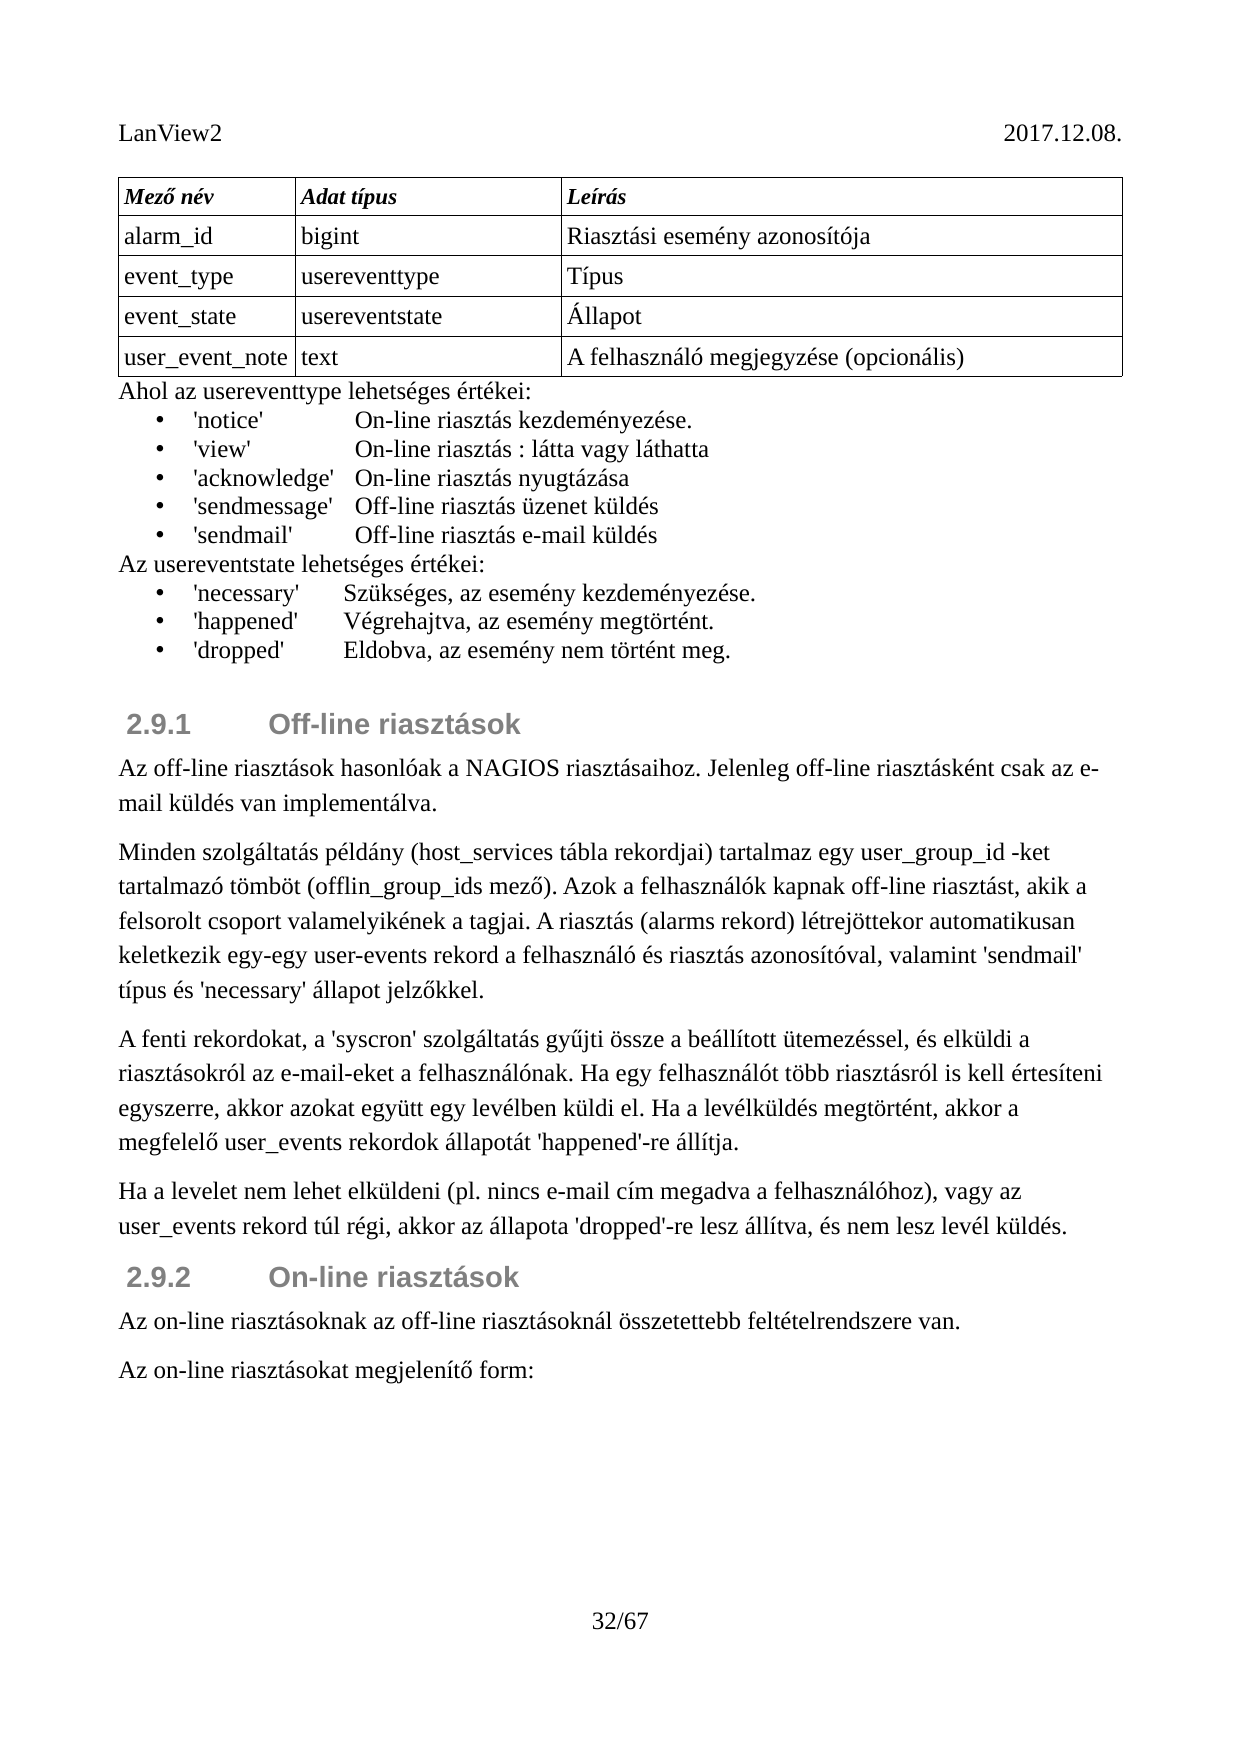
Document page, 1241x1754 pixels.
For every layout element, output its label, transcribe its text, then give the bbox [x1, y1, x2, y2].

text Az on-line riasztásoknak az off-line riasztásoknál összetettebb feltételrendszere van. [118, 1306, 1122, 1334]
table_cell Állapot [562, 297, 1122, 336]
list 'dropped' Eldobva, az esemény nem történt meg. [156, 635, 1122, 664]
table_cell bigint [296, 216, 561, 255]
list 'necessary' Szükséges, az esemény kezdeményezése. [156, 578, 1122, 606]
text Ha a levelet nem lehet elküldeni (pl. nincs e-mail cím megadva a felhasználóhoz), vagy az user_events rekord túl régi, akkor az állapota 'dropped'-re lesz állítva, és nem lesz levél küldés. [118, 1176, 1122, 1239]
list 'acknowledge' On-line riasztás nyugtázása [156, 463, 1122, 491]
table_cell usereventtype [296, 256, 561, 296]
subtitle On-line riasztások [118, 1260, 1122, 1293]
text Az on-line riasztásokat megjelenítő form: [118, 1355, 1122, 1384]
table_header Leírás [562, 178, 1122, 215]
table_cell event_state [119, 297, 295, 336]
list 'view' On-line riasztás : látta vagy láthatta [156, 434, 1122, 463]
text Minden szolgáltatás példány (host_services tábla rekordjai) tartalmaz egy user_group_id -ket tartalmazó tömböt (offlin_group_ids mező). Azok a felhasználók kapnak off-line riasztást, akik a felsorolt csoport valamelyikének a tagjai. A riasztás (alarms rekord) létrejöttekor automatikusan keletkezik egy-egy user-events rekord a felhasználó és riasztás azonosítóval, valamint 'sendmail' típus és 'necessary' állapot jelzőkkel. [118, 837, 1122, 1003]
subtitle Off-line riasztások [118, 707, 1122, 741]
table_cell Típus [562, 256, 1122, 296]
table_cell user_event_note [119, 337, 295, 376]
table_cell text [296, 337, 561, 376]
table_cell Riasztási esemény azonosítója [562, 216, 1122, 255]
text Az off-line riasztások hasonlóak a NAGIOS riasztásaihoz. Jelenleg off-line riasztásként csak az e-mail küldés van implementálva. [118, 753, 1122, 816]
list 'happened' Végrehajtva, az esemény megtörtént. [156, 606, 1122, 635]
list 'sendmessage' Off-line riasztás üzenet küldés [156, 491, 1122, 520]
list 'notice' On-line riasztás kezdeményezése. [156, 405, 1122, 434]
table_cell alarm_id [119, 216, 295, 255]
table_cell event_type [119, 256, 295, 296]
table_header Mező név [119, 178, 295, 215]
table_cell usereventstate [296, 297, 561, 336]
table_cell A felhasználó megjegyzése (opcionális) [562, 337, 1122, 376]
text Ahol az usereventtype lehetséges értékei: [118, 377, 1122, 405]
table_header Adat típus [296, 178, 561, 215]
list 'sendmail' Off-line riasztás e-mail küldés [156, 520, 1122, 549]
text Az usereventstate lehetséges értékei: [118, 549, 1122, 578]
text A fenti rekordokat, a 'syscron' szolgáltatás gyűjti össze a beállított ütemezéssel, és elküldi a riasztásokról az e-mail-eket a felhasználónak. Ha egy felhasználót több riasztásról is kell értesíteni egyszerre, akkor azokat együtt egy levélben küldi el. Ha a levélküldés megtörtént, akkor a megfelelő user_events rekordok állapotát 'happened'-re állítja. [118, 1024, 1122, 1156]
